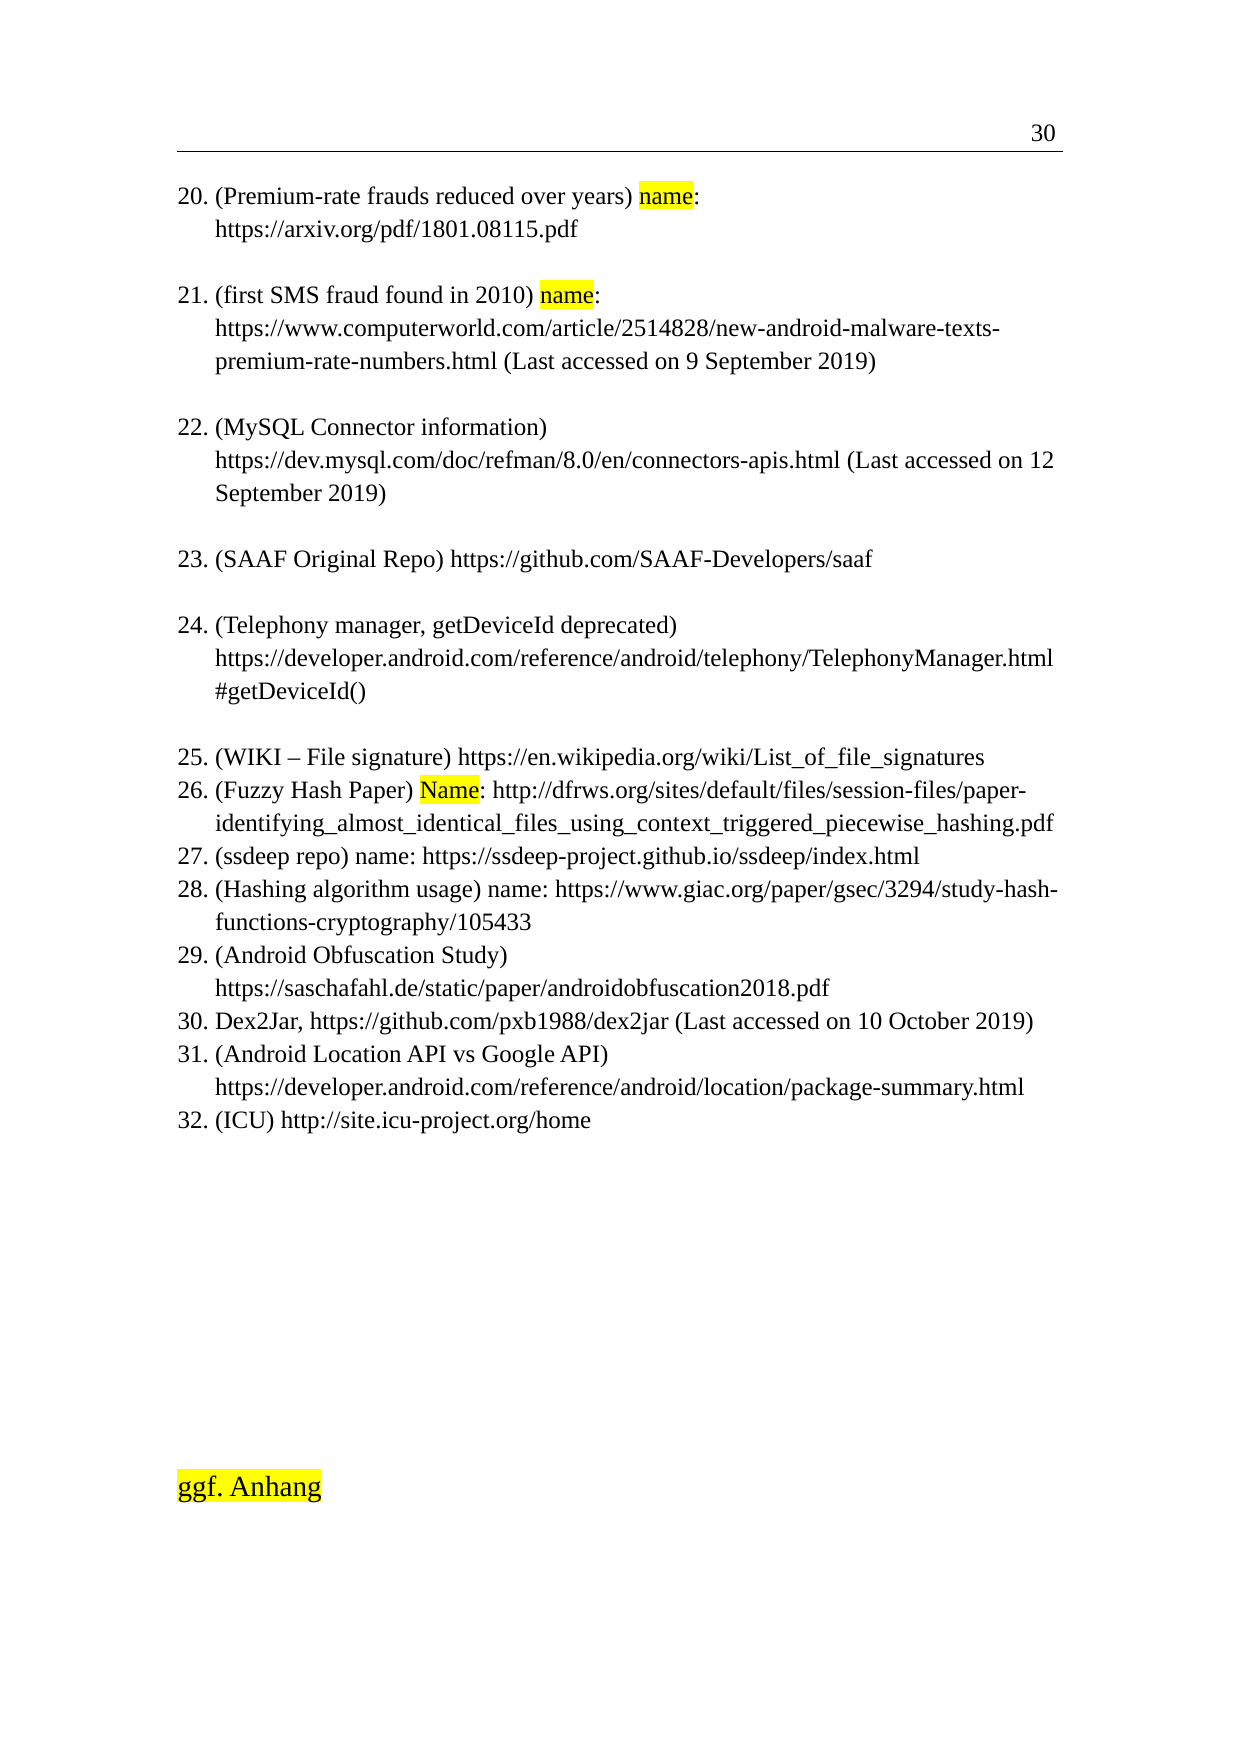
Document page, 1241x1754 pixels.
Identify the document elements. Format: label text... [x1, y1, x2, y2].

list (Telephony manager, getDeviceId deprecated) https://developer.android.com/reference/android/telephony/TelephonyManager.html#getDeviceId() [177, 610, 1063, 705]
list (ICU) http://site.icu-project.org/home [177, 1105, 1063, 1134]
list (Fuzzy Hash Paper) Name: http://dfrws.org/sites/default/files/session-files/paper-identifying_almost_identical_files_using_context_triggered_piecewise_hashing.pdf [177, 775, 1063, 837]
list (SAAF Original Repo) https://github.com/SAAF-Developers/saaf [177, 544, 1063, 573]
list (Android Obfuscation Study) https://saschafahl.de/static/paper/androidobfuscation2018.pdf [177, 940, 1063, 1002]
list (first SMS fraud found in 2010) name: https://www.computerworld.com/article/2514828/new-android-malware-texts-premium-rate-numbers.html (Last accessed on 9 September 2019) [177, 280, 1063, 375]
list (MySQL Connector information) https://dev.mysql.com/doc/refman/8.0/en/connectors-apis.html (Last accessed on 12 September 2019) [177, 412, 1063, 507]
list (Android Location API vs Google API) https://developer.android.com/reference/android/location/package-summary.html [177, 1039, 1063, 1101]
list (WIKI – File signature) https://en.wikipedia.org/wiki/List_of_file_signatures [177, 742, 1063, 771]
list (Premium-rate frauds reduced over years) name: https://arxiv.org/pdf/1801.08115.pdf [177, 181, 1063, 243]
list (ssdeep repo) name: https://ssdeep-project.github.io/ssdeep/index.html [177, 841, 1063, 870]
text ggf. Anhang [177, 1469, 1063, 1502]
list Dex2Jar, https://github.com/pxb1988/dex2jar (Last accessed on 10 October 2019) [177, 1006, 1063, 1035]
list (Hashing algorithm usage) name: https://www.giac.org/paper/gsec/3294/study-hash-functions-cryptography/105433 [177, 874, 1063, 936]
